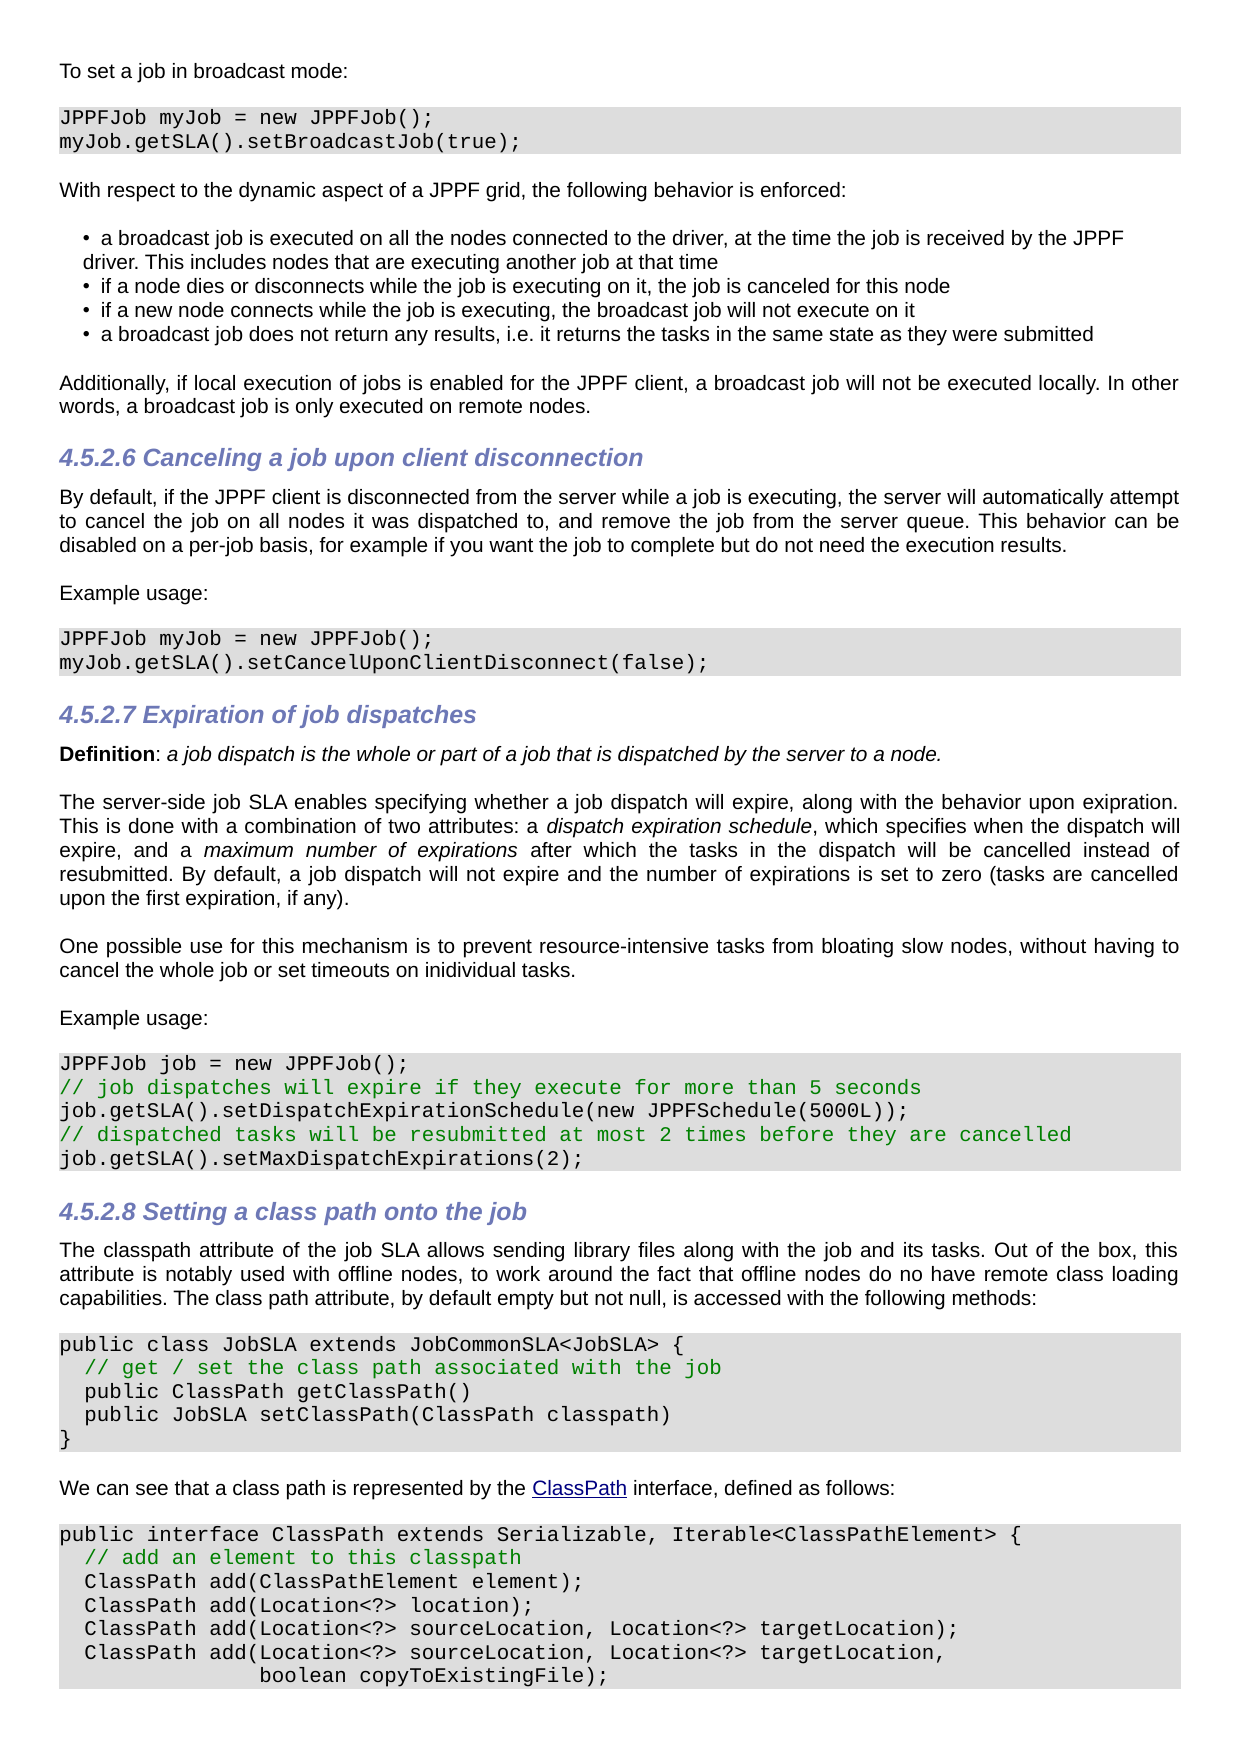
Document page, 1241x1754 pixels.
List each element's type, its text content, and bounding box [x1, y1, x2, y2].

text ClassPath add(Location<?> sourceLocation, Location<?> targetLocation, [59, 1642, 1181, 1666]
list if a node dies or disconnects while the job is executing on it, the job is canceled for this node [83, 274, 1181, 298]
text // get / set the class path associated with the job [59, 1357, 1181, 1381]
text job.getSLA().setMaxDispatchExpirations(2); [59, 1148, 1181, 1171]
text // job dispatches will expire if they execute for more than 5 seconds [59, 1077, 1181, 1101]
subtitle Canceling a job upon client disconnection [59, 443, 1181, 472]
text The server-side job SLA enables specifying whether a job dispatch will expire, along with the behavior upon exipration. This is done with a combination of two attributes: a dispatch expiration schedule, which specifies when the dispatch will expire, and a maximum number of expirations after which the tasks in the dispatch will be cancelled instead of resubmitted. By default, a job dispatch will not expire and the number of expirations is set to zero (tasks are cancelled upon the first expiration, if any). [59, 790, 1181, 909]
text We can see that a class path is represented by the ClassPath interface, defined as follows: [59, 1476, 1181, 1500]
text } [59, 1428, 1181, 1452]
text By default, if the JPPF client is disconnected from the server while a job is executing, the server will automatically attempt to cancel the job on all nodes it was dispatched to, and remove the job from the server queue. This behavior can be disabled on a per-job basis, for example if you want the job to complete but do not need the execution results. [59, 484, 1181, 556]
text ClassPath add(ClassPathElement element); [59, 1571, 1181, 1594]
text Example usage: [59, 580, 1181, 604]
text The classpath attribute of the job SLA allows sending library files along with the job and its tasks. Out of the box, this attribute is notably used with offline nodes, to work around the fact that offline nodes do no have remote class loading capabilities. The class path attribute, by default empty but not null, is accessed with the following methods: [59, 1238, 1181, 1309]
subtitle Expiration of job dispatches [59, 701, 1181, 729]
list a broadcast job is executed on all the nodes connected to the driver, at the time the job is received by the JPPF driver. This includes nodes that are executing another job at that time [83, 226, 1181, 274]
text public ClassPath getClassPath() [59, 1381, 1181, 1404]
text Definition: a job dispatch is the whole or part of a job that is dispatched by the server to a node. [59, 742, 1181, 766]
text boolean copyToExistingFile); [59, 1666, 1181, 1689]
text // add an element to this classpath [59, 1547, 1181, 1571]
text public class JobSLA extends JobCommonSLA<JobSLA> { [59, 1333, 1181, 1357]
text ClassPath add(Location<?> sourceLocation, Location<?> targetLocation); [59, 1618, 1181, 1642]
text To set a job in broadcast mode: [59, 59, 1181, 83]
list if a new node connects while the job is executing, the broadcast job will not execute on it [83, 298, 1181, 322]
list a broadcast job does not return any results, i.e. it returns the tasks in the same state as they were submitted [83, 322, 1181, 346]
text myJob.getSLA().setCancelUponClientDisconnect(false); [59, 652, 1181, 676]
text public interface ClassPath extends Serializable, Iterable<ClassPathElement> { [59, 1524, 1181, 1547]
text Example usage: [59, 1005, 1181, 1029]
text JPPFJob job = new JPPFJob(); [59, 1053, 1181, 1077]
text One possible use for this mechanism is to prevent resource-intensive tasks from bloating slow nodes, without having to cancel the whole job or set timeouts on inidividual tasks. [59, 933, 1181, 981]
text // dispatched tasks will be resubmitted at most 2 times before they are cancelled [59, 1124, 1181, 1148]
text With respect to the dynamic aspect of a JPPF grid, the following behavior is enforced: [59, 178, 1181, 202]
text myJob.getSLA().setBroadcastJob(true); [59, 131, 1181, 154]
text JPPFJob myJob = new JPPFJob(); [59, 107, 1181, 131]
text ClassPath add(Location<?> location); [59, 1594, 1181, 1618]
text Additionally, if local execution of jobs is enabled for the JPPF client, a broadcast job will not be executed locally. In other words, a broadcast job is only executed on remote nodes. [59, 370, 1181, 418]
text public JobSLA setClassPath(ClassPath classpath) [59, 1404, 1181, 1428]
text job.getSLA().setDispatchExpirationSchedule(new JPPFSchedule(5000L)); [59, 1101, 1181, 1124]
subtitle Setting a class path onto the job [59, 1196, 1181, 1225]
text JPPFJob myJob = new JPPFJob(); [59, 628, 1181, 652]
